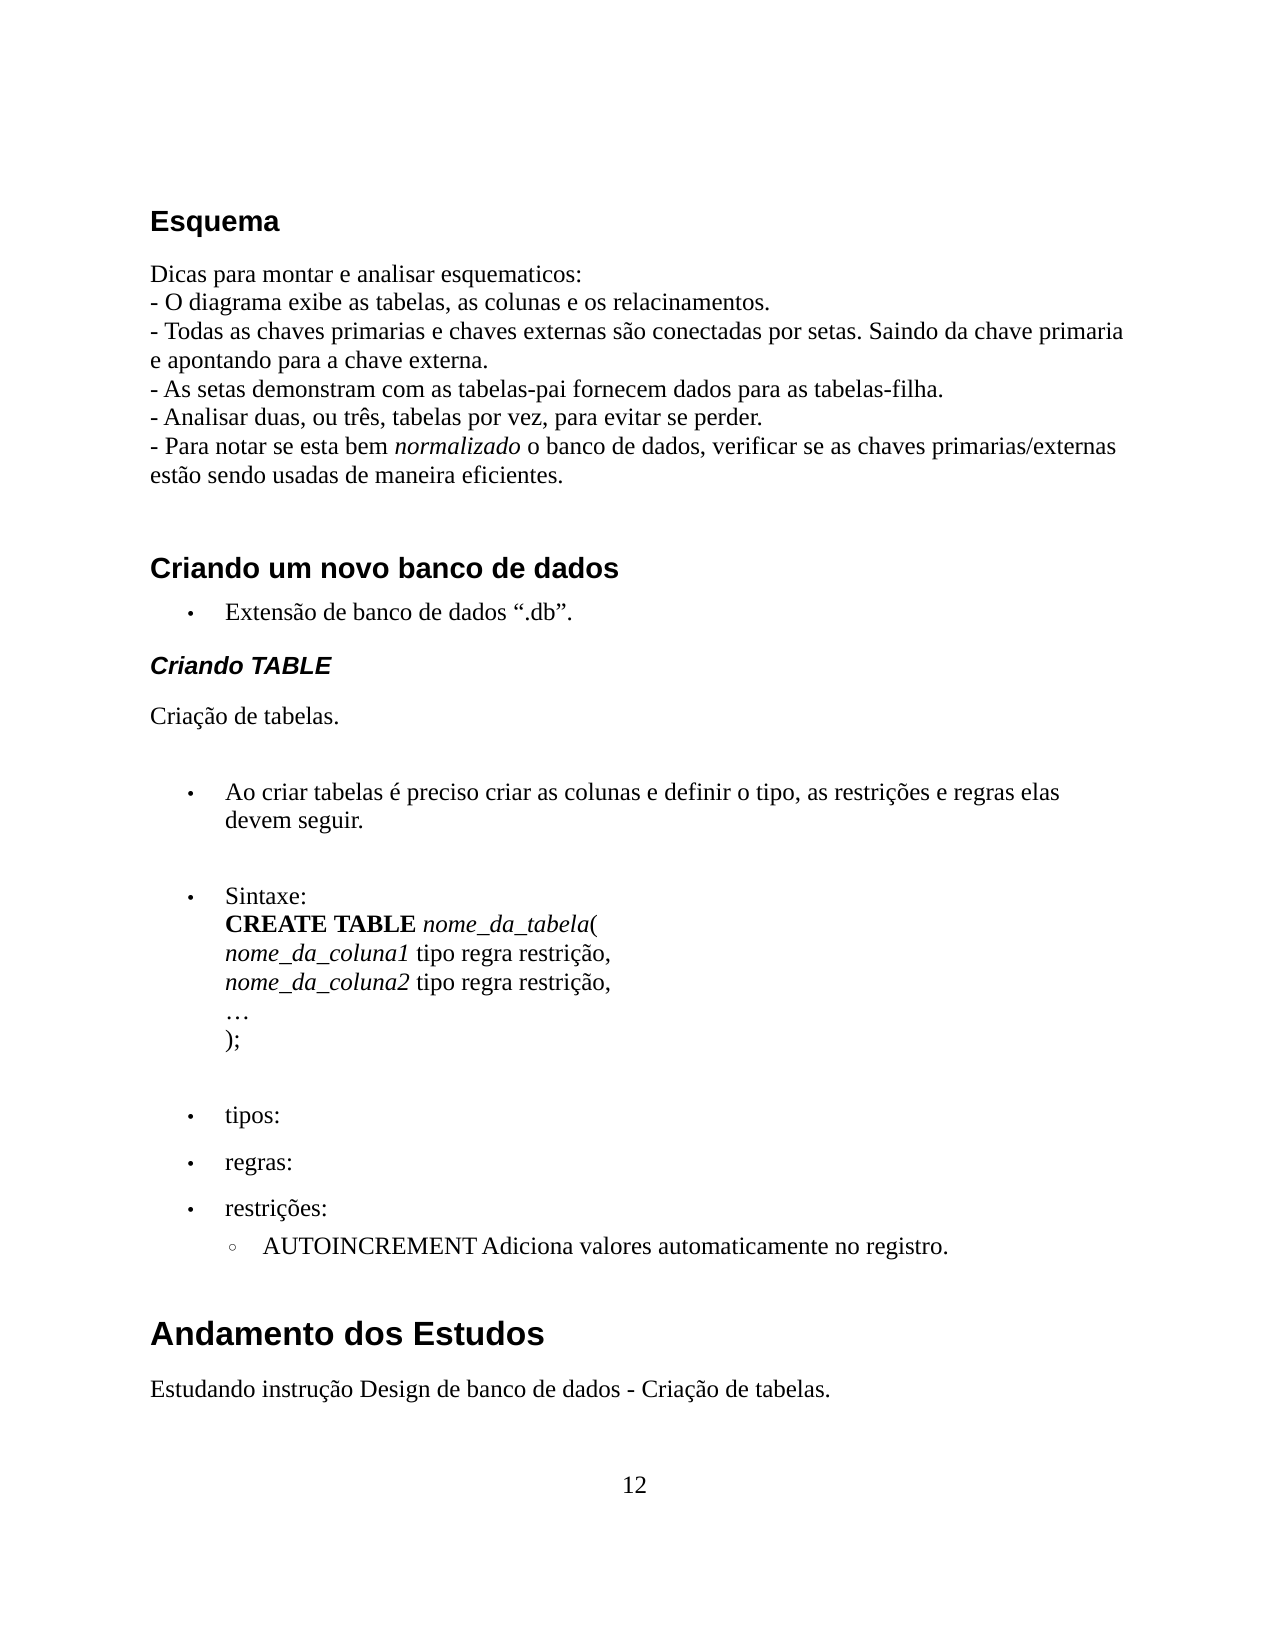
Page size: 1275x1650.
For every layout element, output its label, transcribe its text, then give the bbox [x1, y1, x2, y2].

subtitle Criando um novo banco de dados [150, 551, 1125, 585]
list restrições: [187, 1193, 1125, 1222]
list Ao criar tabelas é preciso criar as colunas e definir o tipo, as restrições e regras elas devem seguir. [187, 777, 1125, 863]
list AUTOINCREMENT Adiciona valores automaticamente no registro. [225, 1231, 1125, 1260]
list regras: [187, 1147, 1125, 1175]
text Dicas para montar e analisar esquematicos: - O diagrama exibe as tabelas, as colunas e os relacinamentos. - Todas as chaves primarias e chaves externas são conectadas por setas. Saindo da chave primaria e apontando para a chave externa. - As setas demonstram com as tabelas-pai fornecem dados para as tabelas-filha. - Analisar duas, ou três, tabelas por vez, para evitar se perder. - Para notar se esta bem normalizado o banco de dados, verificar se as chaves primarias/externas estão sendo usadas de maneira eficientes. [150, 259, 1125, 517]
list Sintaxe: CREATE TABLE nome_da_tabela( nome_da_coluna1 tipo regra restrição, nome_da_coluna2 tipo regra restrição, … ); [187, 881, 1125, 1082]
list tipos: [187, 1100, 1125, 1129]
subtitle Esquema [150, 204, 1125, 237]
list [187, 150, 1125, 179]
text Estudando instrução Design de banco de dados - Criação de tabelas. [150, 1374, 1125, 1431]
subtitle Criando TABLE [150, 651, 1125, 680]
list Extensão de banco de dados “.db”. [187, 597, 1125, 626]
subtitle Andamento dos Estudos [150, 1313, 1125, 1352]
text Criação de tabelas. [150, 701, 1125, 759]
